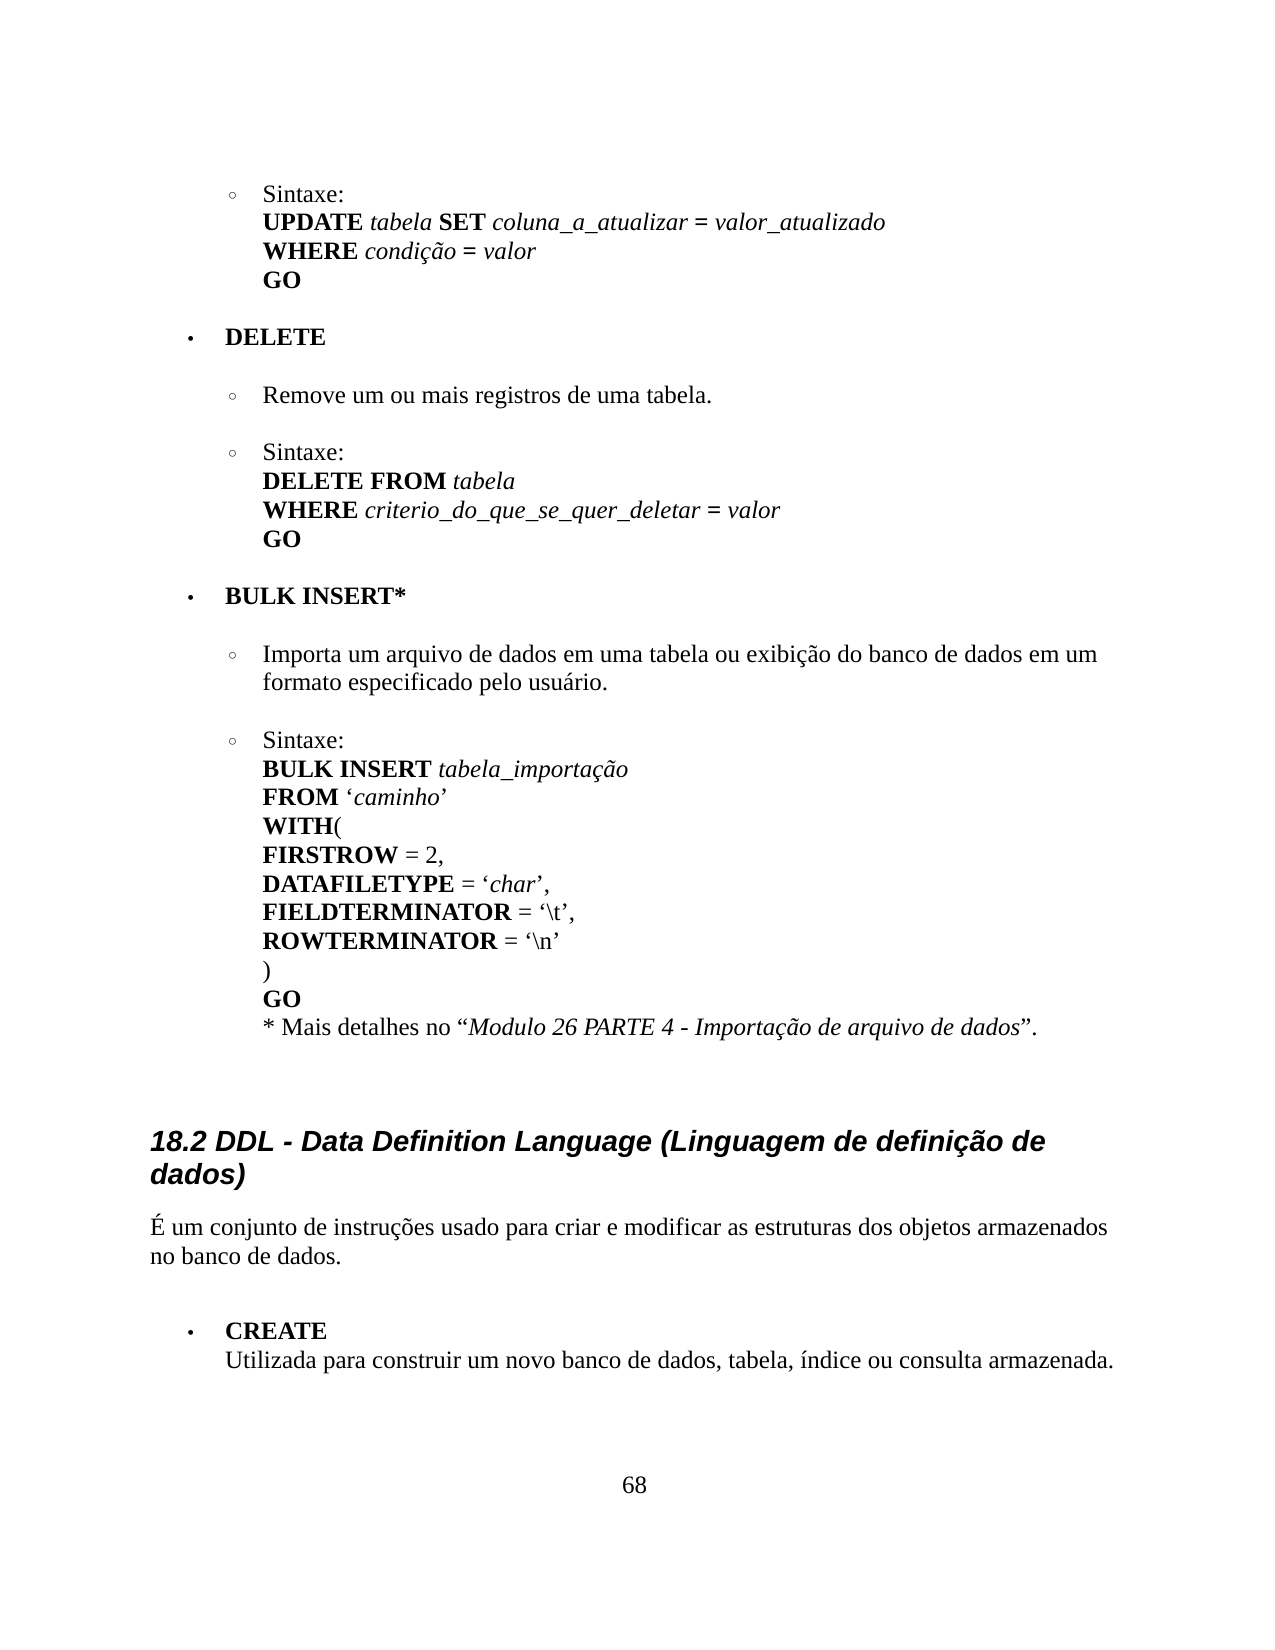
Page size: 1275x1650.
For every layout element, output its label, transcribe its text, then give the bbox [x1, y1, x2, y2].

list DELETE [187, 322, 1125, 380]
list Importa um arquivo de dados em uma tabela ou exibição do banco de dados em um formato especificado pelo usuário. [225, 639, 1125, 725]
list [225, 150, 1125, 179]
text É um conjunto de instruções usado para criar e modificar as estruturas dos objetos armazenados no banco de dados. [150, 1212, 1125, 1298]
subtitle 18.2 DDL - Data Definition Language (Linguagem de definição de dados) [150, 1124, 1125, 1191]
list Remove um ou mais registros de uma tabela. [225, 380, 1125, 437]
list Sintaxe: DELETE FROM tabela WHERE criterio_do_que_se_quer_deletar = valor GO [225, 437, 1125, 581]
list CREATE Utilizada para construir um novo banco de dados, tabela, índice ou consulta armazenada. [187, 1316, 1125, 1403]
list Sintaxe: UPDATE tabela SET coluna_a_atualizar = valor_atualizado WHERE condição = valor GO [225, 179, 1125, 322]
list Sintaxe: BULK INSERT tabela_importação FROM ‘caminho’ WITH( FIRSTROW = 2, DATAFILETYPE = ‘char’, FIELDTERMINATOR = ‘\t’, ROWTERMINATOR = ‘\n’ ) GO * Mais detalhes no “Modulo 26 PARTE 4 - Importação de arquivo de dados”. [225, 725, 1125, 1070]
list BULK INSERT* [187, 581, 1125, 639]
